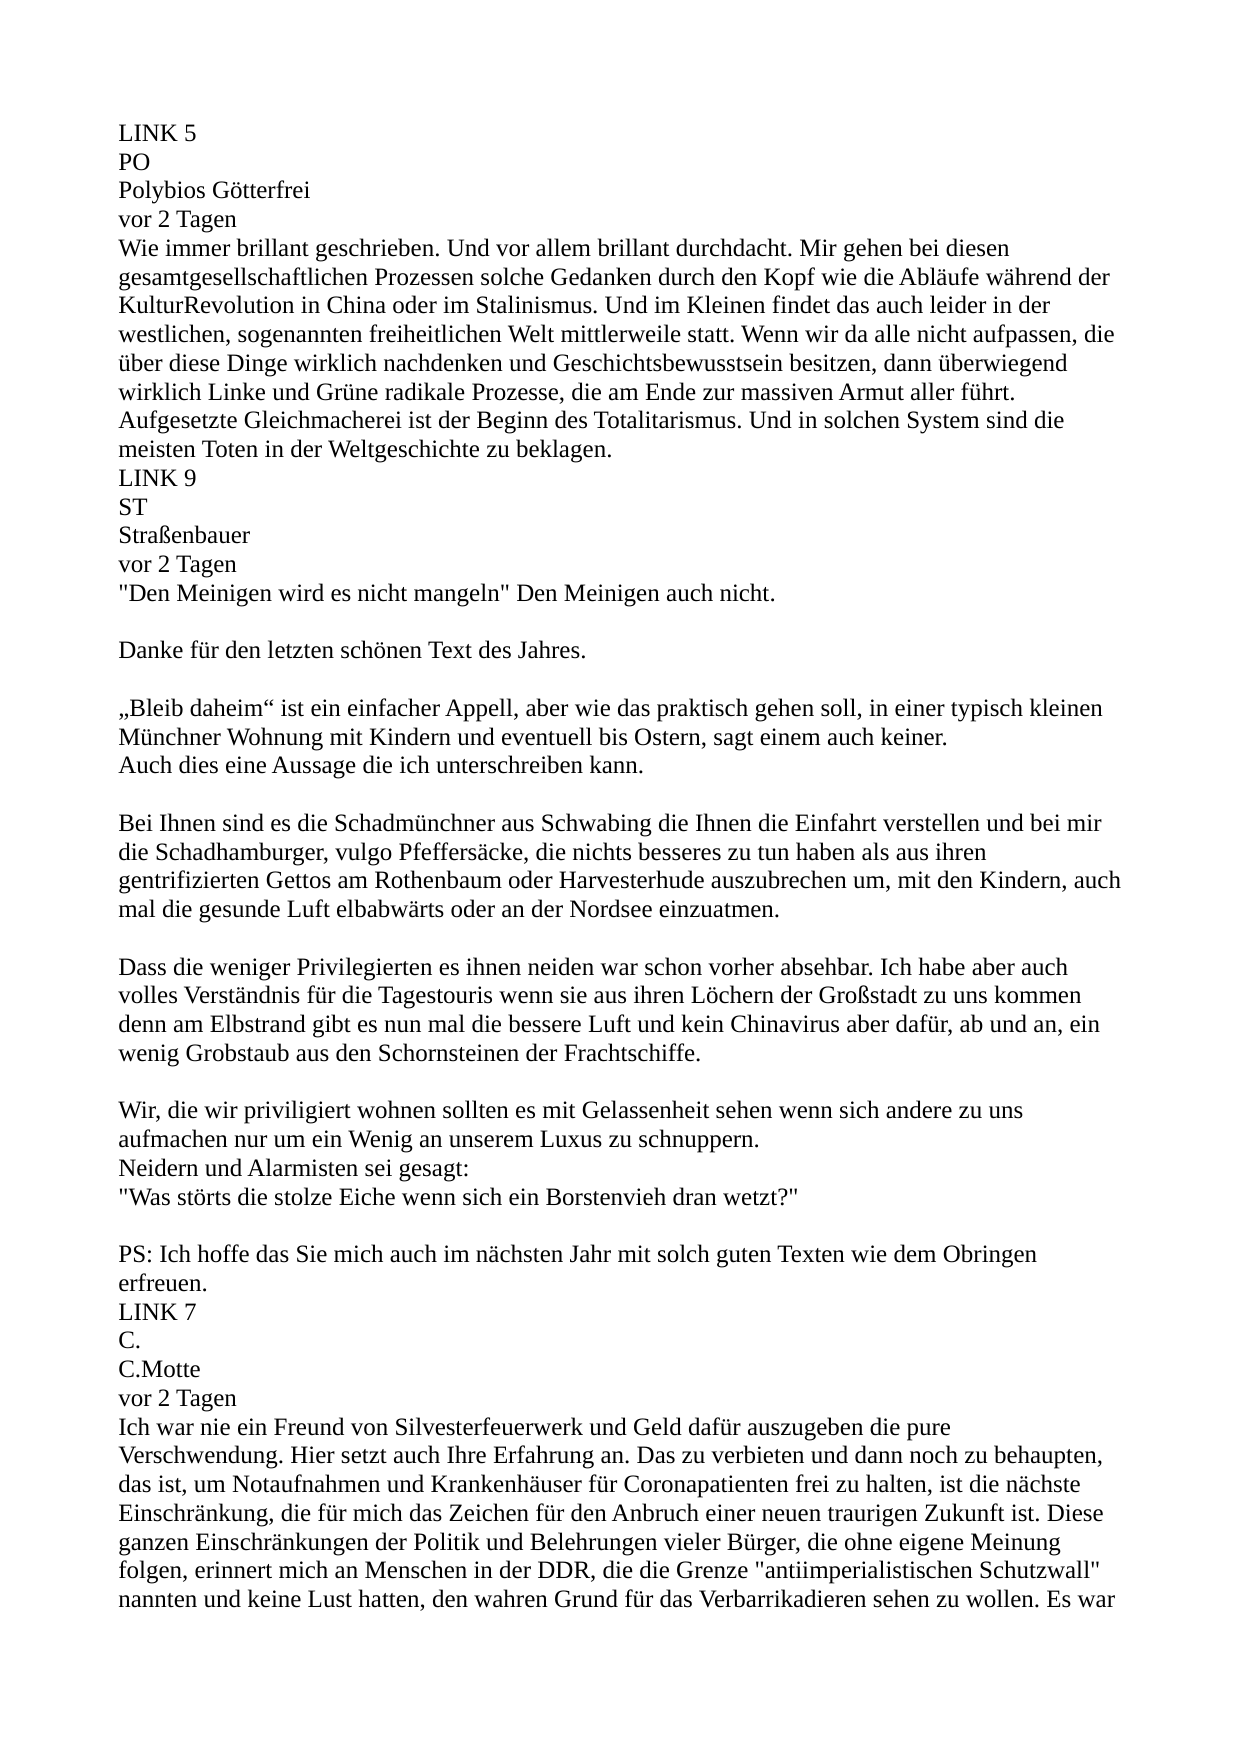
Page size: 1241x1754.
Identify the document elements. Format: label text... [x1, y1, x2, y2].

text ST [118, 492, 1122, 521]
text LINK 5 [118, 118, 1122, 147]
text Bei Ihnen sind es die Schadmünchner aus Schwabing die Ihnen die Einfahrt verstellen und bei mir die Schadhamburger, vulgo Pfeffersäcke, die nichts besseres zu tun haben als aus ihren gentrifizierten Gettos am Rothenbaum oder Harvesterhude auszubrechen um, mit den Kindern, auch mal die gesunde Luft elbabwärts oder an der Nordsee einzuatmen. [118, 808, 1122, 923]
text Polybios Götterfrei [118, 176, 1122, 204]
text "Den Meinigen wird es nicht mangeln" Den Meinigen auch nicht. [118, 578, 1122, 607]
text Ich war nie ein Freund von Silvesterfeuerwerk und Geld dafür auszugeben die pure Verschwendung. Hier setzt auch Ihre Erfahrung an. Das zu verbieten und dann noch zu behaupten, das ist, um Notaufnahmen und Krankenhäuser für Coronapatienten frei zu halten, ist die nächste Einschränkung, die für mich das Zeichen für den Anbruch einer neuen traurigen Zukunft ist. Diese ganzen Einschränkungen der Politik und Belehrungen vieler Bürger, die ohne eigene Meinung folgen, erinnert mich an Menschen in der DDR, die die Grenze "antiimperialistischen Schutzwall" nannten und keine Lust hatten, den wahren Grund für das Verbarrikadieren sehen zu wollen. Es war [118, 1412, 1122, 1613]
text vor 2 Tagen [118, 204, 1122, 233]
text C.Motte [118, 1354, 1122, 1383]
text Straßenbauer [118, 521, 1122, 549]
text PO [118, 147, 1122, 176]
text vor 2 Tagen [118, 549, 1122, 578]
text „Bleib daheim“ ist ein einfacher Appell, aber wie das praktisch gehen soll, in einer typisch kleinen Münchner Wohnung mit Kindern und eventuell bis Ostern, sagt einem auch keiner. [118, 693, 1122, 751]
text Wir, die wir priviligiert wohnen sollten es mit Gelassenheit sehen wenn sich andere zu uns aufmachen nur um ein Wenig an unserem Luxus zu schnuppern. [118, 1096, 1122, 1153]
text Wie immer brillant geschrieben. Und vor allem brillant durchdacht. Mir gehen bei diesen gesamtgesellschaftlichen Prozessen solche Gedanken durch den Kopf wie die Abläufe während der KulturRevolution in China oder im Stalinismus. Und im Kleinen findet das auch leider in der westlichen, sogenannten freiheitlichen Welt mittlerweile statt. Wenn wir da alle nicht aufpassen, die über diese Dinge wirklich nachdenken und Geschichtsbewusstsein besitzen, dann überwiegend wirklich Linke und Grüne radikale Prozesse, die am Ende zur massiven Armut aller führt. Aufgesetzte Gleichmacherei ist der Beginn des Totalitarismus. Und in solchen System sind die meisten Toten in der Weltgeschichte zu beklagen. [118, 233, 1122, 463]
text C. [118, 1326, 1122, 1354]
text LINK 7 [118, 1297, 1122, 1326]
text Auch dies eine Aussage die ich unterschreiben kann. [118, 751, 1122, 779]
text Neidern und Alarmisten sei gesagt: [118, 1153, 1122, 1182]
text Danke für den letzten schönen Text des Jahres. [118, 636, 1122, 664]
text Dass die weniger Privilegierten es ihnen neiden war schon vorher absehbar. Ich habe aber auch volles Verständnis für die Tagestouris wenn sie aus ihren Löchern der Großstadt zu uns kommen denn am Elbstrand gibt es nun mal die bessere Luft und kein Chinavirus aber dafür, ab und an, ein wenig Grobstaub aus den Schornsteinen der Frachtschiffe. [118, 952, 1122, 1067]
text vor 2 Tagen [118, 1383, 1122, 1412]
text "Was störts die stolze Eiche wenn sich ein Borstenvieh dran wetzt?" [118, 1182, 1122, 1211]
text PS: Ich hoffe das Sie mich auch im nächsten Jahr mit solch guten Texten wie dem Obringen erfreuen. [118, 1239, 1122, 1297]
text LINK 9 [118, 463, 1122, 492]
